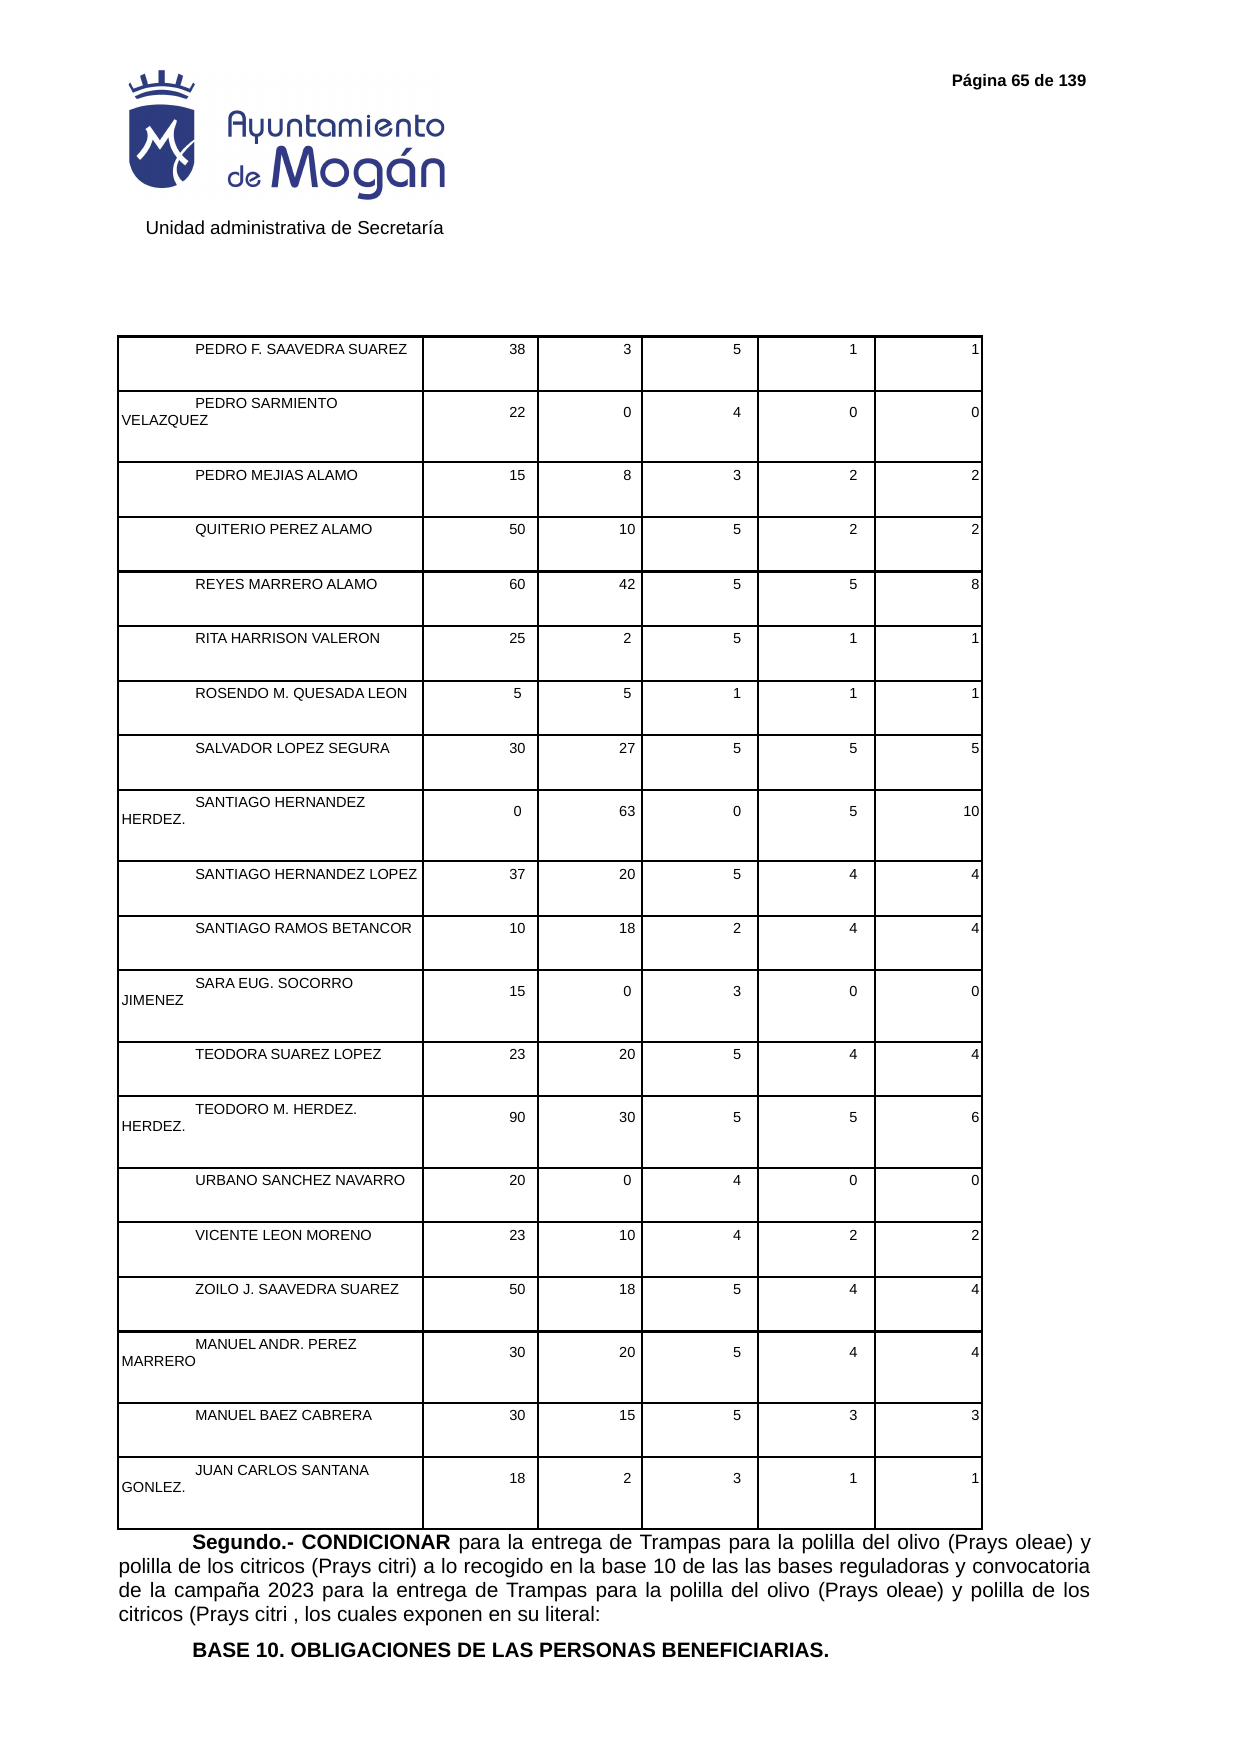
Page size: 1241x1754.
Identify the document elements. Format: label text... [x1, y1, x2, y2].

table_cell VICENTE LEON MORENO [119, 1223, 422, 1276]
table_cell 1 [876, 1458, 981, 1528]
table_cell SARA EUG. SOCORRO JIMENEZ [119, 971, 422, 1041]
table_cell 1 [876, 338, 981, 390]
table_cell 5 [643, 338, 757, 390]
table_cell 10 [539, 1223, 641, 1276]
table_cell 3 [876, 1404, 981, 1456]
table_cell 5 [539, 682, 641, 734]
table_cell 5 [759, 736, 874, 789]
table_cell 2 [759, 463, 874, 516]
table_cell 30 [424, 1333, 537, 1402]
table_cell QUITERIO PEREZ ALAMO [119, 518, 422, 570]
table_cell 2 [539, 627, 641, 679]
table_cell 18 [424, 1458, 537, 1528]
table_cell 30 [539, 1097, 641, 1167]
table_cell 5 [643, 1043, 757, 1095]
table_cell 4 [876, 1043, 981, 1095]
table_cell 0 [759, 971, 874, 1041]
table_cell 1 [876, 627, 981, 679]
table_cell 0 [643, 791, 757, 860]
table_cell 5 [643, 573, 757, 625]
table_cell 0 [539, 392, 641, 461]
table_cell 5 [424, 682, 537, 734]
table_cell 22 [424, 392, 537, 461]
table_cell 23 [424, 1223, 537, 1276]
table_cell 4 [759, 1278, 874, 1330]
table_cell 2 [759, 518, 874, 570]
table_cell PEDRO SARMIENTO VELAZQUEZ [119, 392, 422, 461]
table_cell 4 [876, 917, 981, 969]
table_cell 5 [759, 791, 874, 860]
table_cell PEDRO MEJIAS ALAMO [119, 463, 422, 516]
table_cell 4 [876, 862, 981, 915]
table_cell 60 [424, 573, 537, 625]
table_cell 20 [539, 1333, 641, 1402]
table_cell REYES MARRERO ALAMO [119, 573, 422, 625]
table_cell 0 [539, 971, 641, 1041]
table_cell 30 [424, 1404, 537, 1456]
table_cell TEODORO M. HERDEZ. HERDEZ. [119, 1097, 422, 1167]
table_cell 2 [643, 917, 757, 969]
table_cell 3 [539, 338, 641, 390]
table_cell 2 [539, 1458, 641, 1528]
table_cell 4 [759, 1043, 874, 1095]
table_cell 1 [759, 627, 874, 679]
table_cell 5 [759, 573, 874, 625]
table_cell 5 [643, 1097, 757, 1167]
table_cell 10 [876, 791, 981, 860]
table_cell 5 [643, 627, 757, 679]
table_cell 38 [424, 338, 537, 390]
table_cell 4 [643, 1223, 757, 1276]
table_cell 2 [759, 1223, 874, 1276]
table_cell 1 [759, 1458, 874, 1528]
table_cell 0 [876, 1169, 981, 1221]
table_cell URBANO SANCHEZ NAVARRO [119, 1169, 422, 1221]
table_cell 30 [424, 736, 537, 789]
table_cell MANUEL ANDR. PEREZ MARRERO [119, 1333, 422, 1402]
table_cell 5 [759, 1097, 874, 1167]
table_cell 23 [424, 1043, 537, 1095]
table_cell 10 [539, 518, 641, 570]
table_cell JUAN CARLOS SANTANA GONLEZ. [119, 1458, 422, 1528]
table_cell 18 [539, 1278, 641, 1330]
table_cell 5 [876, 736, 981, 789]
table_cell 0 [424, 791, 537, 860]
table_cell 20 [424, 1169, 537, 1221]
table_cell 6 [876, 1097, 981, 1167]
table_cell TEODORA SUAREZ LOPEZ [119, 1043, 422, 1095]
table_cell 8 [876, 573, 981, 625]
table_cell 3 [759, 1404, 874, 1456]
table_cell PEDRO F. SAAVEDRA SUAREZ [119, 338, 422, 390]
table_cell 10 [424, 917, 537, 969]
table_cell 4 [759, 862, 874, 915]
table_cell 63 [539, 791, 641, 860]
table_cell 4 [759, 1333, 874, 1402]
table_cell 15 [424, 463, 537, 516]
table_cell 4 [876, 1278, 981, 1330]
table_cell 2 [876, 463, 981, 516]
table_cell 8 [539, 463, 641, 516]
table_cell 5 [643, 1404, 757, 1456]
table_cell 27 [539, 736, 641, 789]
table_cell 4 [643, 1169, 757, 1221]
table_cell SANTIAGO HERNANDEZ HERDEZ. [119, 791, 422, 860]
table_cell MANUEL BAEZ CABRERA [119, 1404, 422, 1456]
table_cell SANTIAGO RAMOS BETANCOR [119, 917, 422, 969]
table_cell 1 [643, 682, 757, 734]
text Segundo.- CONDICIONAR para la entrega de Trampas para la polilla del olivo (Prays oleae) y polilla de los citricos (Prays citri) a lo recogido en la base 10 de las las bases reguladoras y convocatoria de la campaña 2023 para la entrega de Trampas para la polilla del olivo (Prays oleae) y polilla de los citricos (Prays citri , los cuales exponen en su literal: [118, 1530, 1092, 1626]
table_cell 25 [424, 627, 537, 679]
table_cell 0 [876, 392, 981, 461]
table_cell 1 [759, 338, 874, 390]
table_cell 3 [643, 971, 757, 1041]
table_cell 0 [539, 1169, 641, 1221]
table_cell 50 [424, 518, 537, 570]
table_cell 15 [424, 971, 537, 1041]
table_cell 3 [643, 463, 757, 516]
table_cell 5 [643, 1333, 757, 1402]
table_cell RITA HARRISON VALERON [119, 627, 422, 679]
table_cell 5 [643, 518, 757, 570]
table_cell SALVADOR LOPEZ SEGURA [119, 736, 422, 789]
table_cell 0 [759, 392, 874, 461]
table_cell 15 [539, 1404, 641, 1456]
table_cell 4 [643, 392, 757, 461]
table_cell 20 [539, 862, 641, 915]
table_cell 5 [643, 862, 757, 915]
table_cell 2 [876, 518, 981, 570]
table_cell 50 [424, 1278, 537, 1330]
table_cell 5 [643, 1278, 757, 1330]
table_cell 0 [759, 1169, 874, 1221]
table_cell 42 [539, 573, 641, 625]
picture [128, 70, 445, 206]
table_cell 1 [759, 682, 874, 734]
table_cell 5 [643, 736, 757, 789]
table_cell 2 [876, 1223, 981, 1276]
table_cell ROSENDO M. QUESADA LEON [119, 682, 422, 734]
table_cell 90 [424, 1097, 537, 1167]
text BASE 10. OBLIGACIONES DE LAS PERSONAS BENEFICIARIAS. [118, 1638, 1092, 1662]
table_cell 4 [876, 1333, 981, 1402]
table_cell 3 [643, 1458, 757, 1528]
table_cell 20 [539, 1043, 641, 1095]
table_cell 37 [424, 862, 537, 915]
table_cell 4 [759, 917, 874, 969]
table_cell 1 [876, 682, 981, 734]
table_cell ZOILO J. SAAVEDRA SUAREZ [119, 1278, 422, 1330]
table_cell 18 [539, 917, 641, 969]
table_cell 0 [876, 971, 981, 1041]
table_cell SANTIAGO HERNANDEZ LOPEZ [119, 862, 422, 915]
